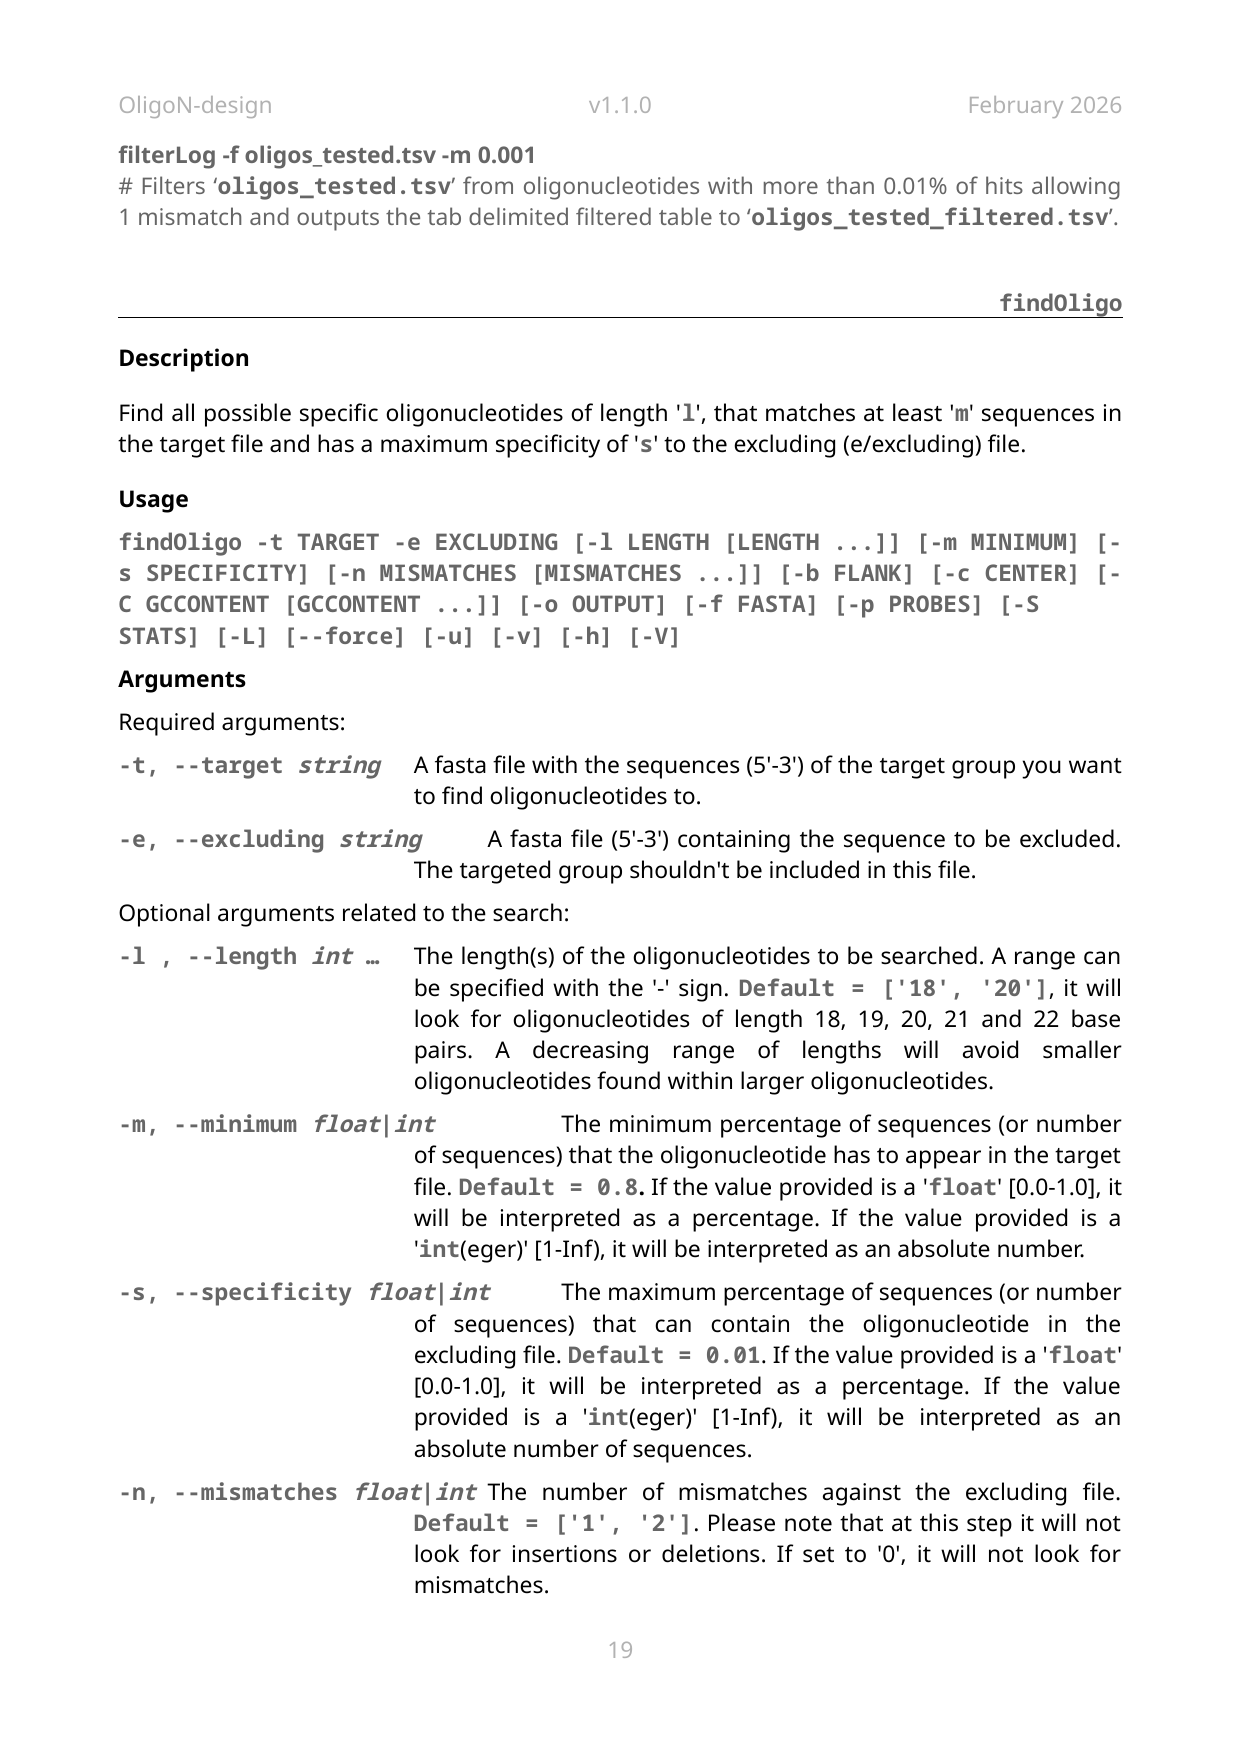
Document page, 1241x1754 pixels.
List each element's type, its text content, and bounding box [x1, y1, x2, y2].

text findOligo [118, 287, 1122, 317]
text filterLog -f oligos_tested.tsv -m 0.001 [118, 139, 1122, 170]
text -l , --length int … The length(s) of the oligonucleotides to be searched. A range can be specified with the '-' sign. Default = ['18', '20'], it will look for oligonucleotides of length 18, 19, 20, 21 and 22 base pairs. A decreasing range of lengths will avoid smaller oligonucleotides found within larger oligonucleotides. [118, 940, 1122, 1096]
text -e, --excluding string A fasta file (5'-3') containing the sequence to be excluded. The targeted group shouldn't be included in this file. [118, 823, 1122, 885]
text findOligo -t TARGET -e EXCLUDING [-l LENGTH [LENGTH ...]] [-m MINIMUM] [-s SPECIFICITY] [-n MISMATCHES [MISMATCHES ...]] [-b FLANK] [-c CENTER] [-C GCCONTENT [GCCONTENT ...]] [-o OUTPUT] [-f FASTA] [-p PROBES] [-S STATS] [-L] [--force] [-u] [-v] [-h] [-V] [118, 526, 1122, 651]
text # Filters ‘oligos_tested.tsv’ from oligonucleotides with more than 0.01% of hits allowing 1 mismatch and outputs the tab delimited filtered table to ‘oligos_tested_filtered.tsv’. [118, 170, 1122, 232]
text Required arguments: [118, 706, 1122, 737]
text Find all possible specific oligonucleotides of length 'l', that matches at least 'm' sequences in the target file and has a maximum specificity of 's' to the excluding (e/excluding) file. [118, 397, 1122, 459]
text -m, --minimum float|int The minimum percentage of sequences (or number of sequences) that the oligonucleotide has to appear in the target file. Default = 0.8. If the value provided is a 'float' [0.0-1.0], it will be interpreted as a percentage. If the value provided is a 'int(eger)' [1-Inf), it will be interpreted as an absolute number. [118, 1108, 1122, 1264]
text Description [118, 342, 1122, 373]
text -n, --mismatches float|int The number of mismatches against the excluding file. Default = ['1', '2']. Please note that at this step it will not look for insertions or deletions. If set to '0', it will not look for mismatches. [118, 1476, 1122, 1601]
text -s, --specificity float|int The maximum percentage of sequences (or number of sequences) that can contain the oligonucleotide in the excluding file. Default = 0.01. If the value provided is a 'float' [0.0-1.0], it will be interpreted as a percentage. If the value provided is a 'int(eger)' [1-Inf), it will be interpreted as an absolute number of sequences. [118, 1276, 1122, 1464]
text Optional arguments related to the search: [118, 897, 1122, 928]
text -t, --target string A fasta file with the sequences (5'-3') of the target group you want to find oligonucleotides to. [118, 749, 1122, 811]
text Arguments [118, 663, 1122, 694]
text Usage [118, 483, 1122, 514]
